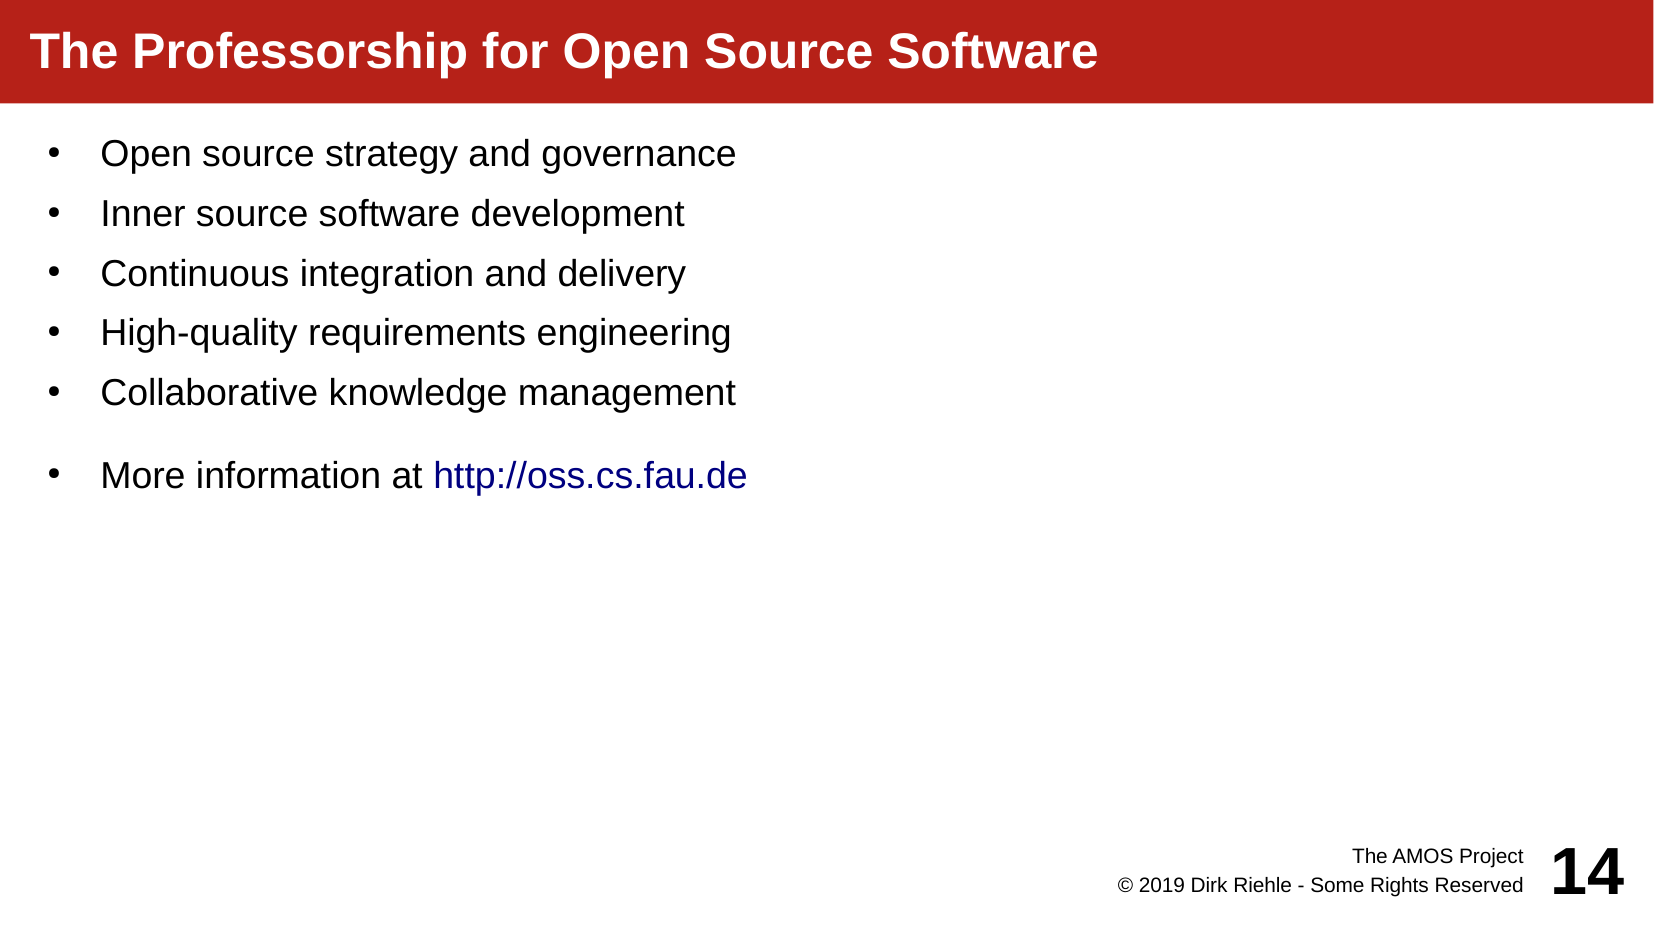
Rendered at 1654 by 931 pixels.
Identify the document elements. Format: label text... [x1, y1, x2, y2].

title The Professorship for Open Source Software [0, 0, 1654, 104]
list Open source strategy and governance Inner source software development Continuous integration and delivery High-quality requirements engineering Collaborative knowledge management More information at http://oss.cs.fau.de [29, 132, 1625, 798]
